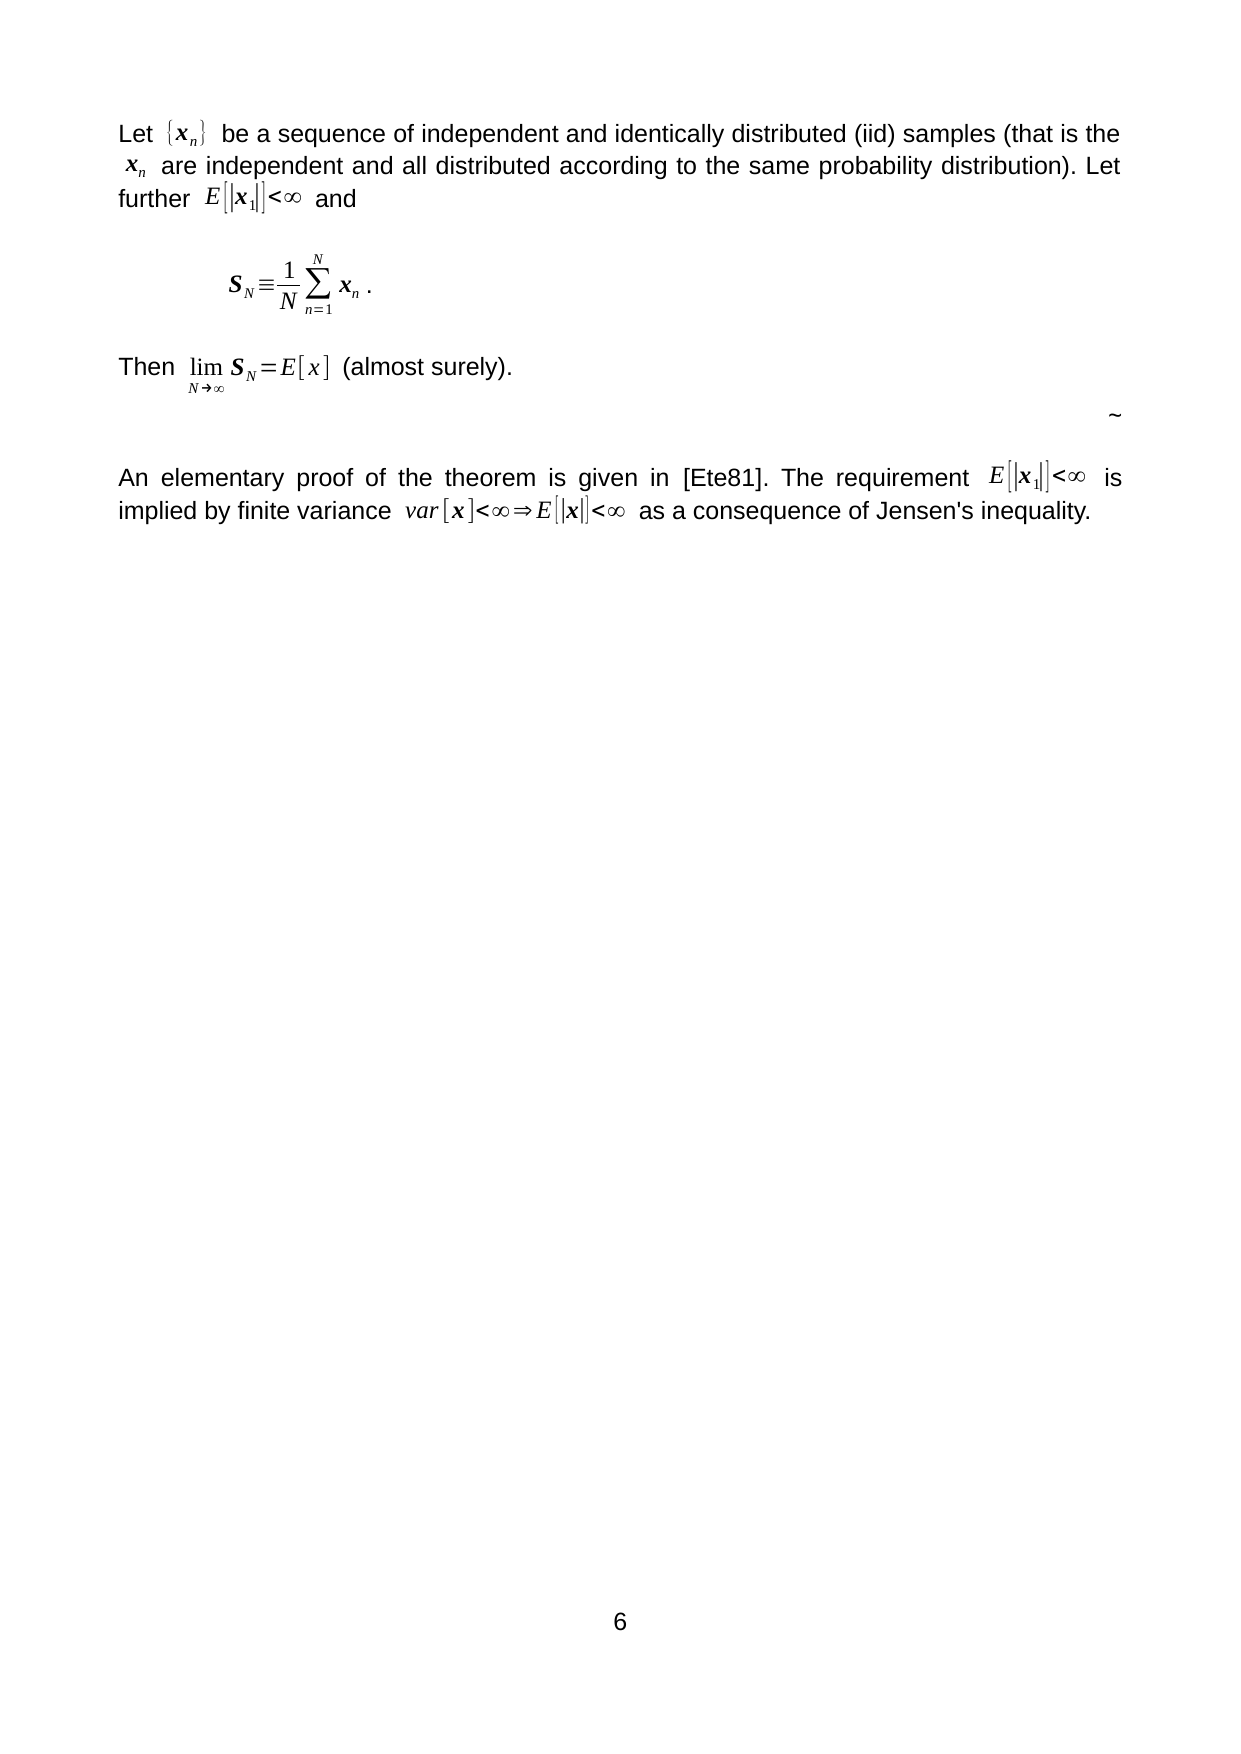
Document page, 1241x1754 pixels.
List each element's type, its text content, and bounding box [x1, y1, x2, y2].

text An elementary proof of the theorem is given in [Ete81]. The requirement is implied by finite variance as a consequence of Jensen's inequality. [118, 460, 1122, 526]
text Then (almost surely). [118, 352, 1122, 398]
text Let be a sequence of independent and identically distributed (iid) samples (that is the are independent and all distributed according to the same probability distribution). Let further and [118, 118, 1122, 216]
table_header . [216, 245, 1024, 323]
text ~ [118, 398, 1122, 432]
table_header [118, 245, 216, 323]
table_header [1024, 245, 1123, 323]
